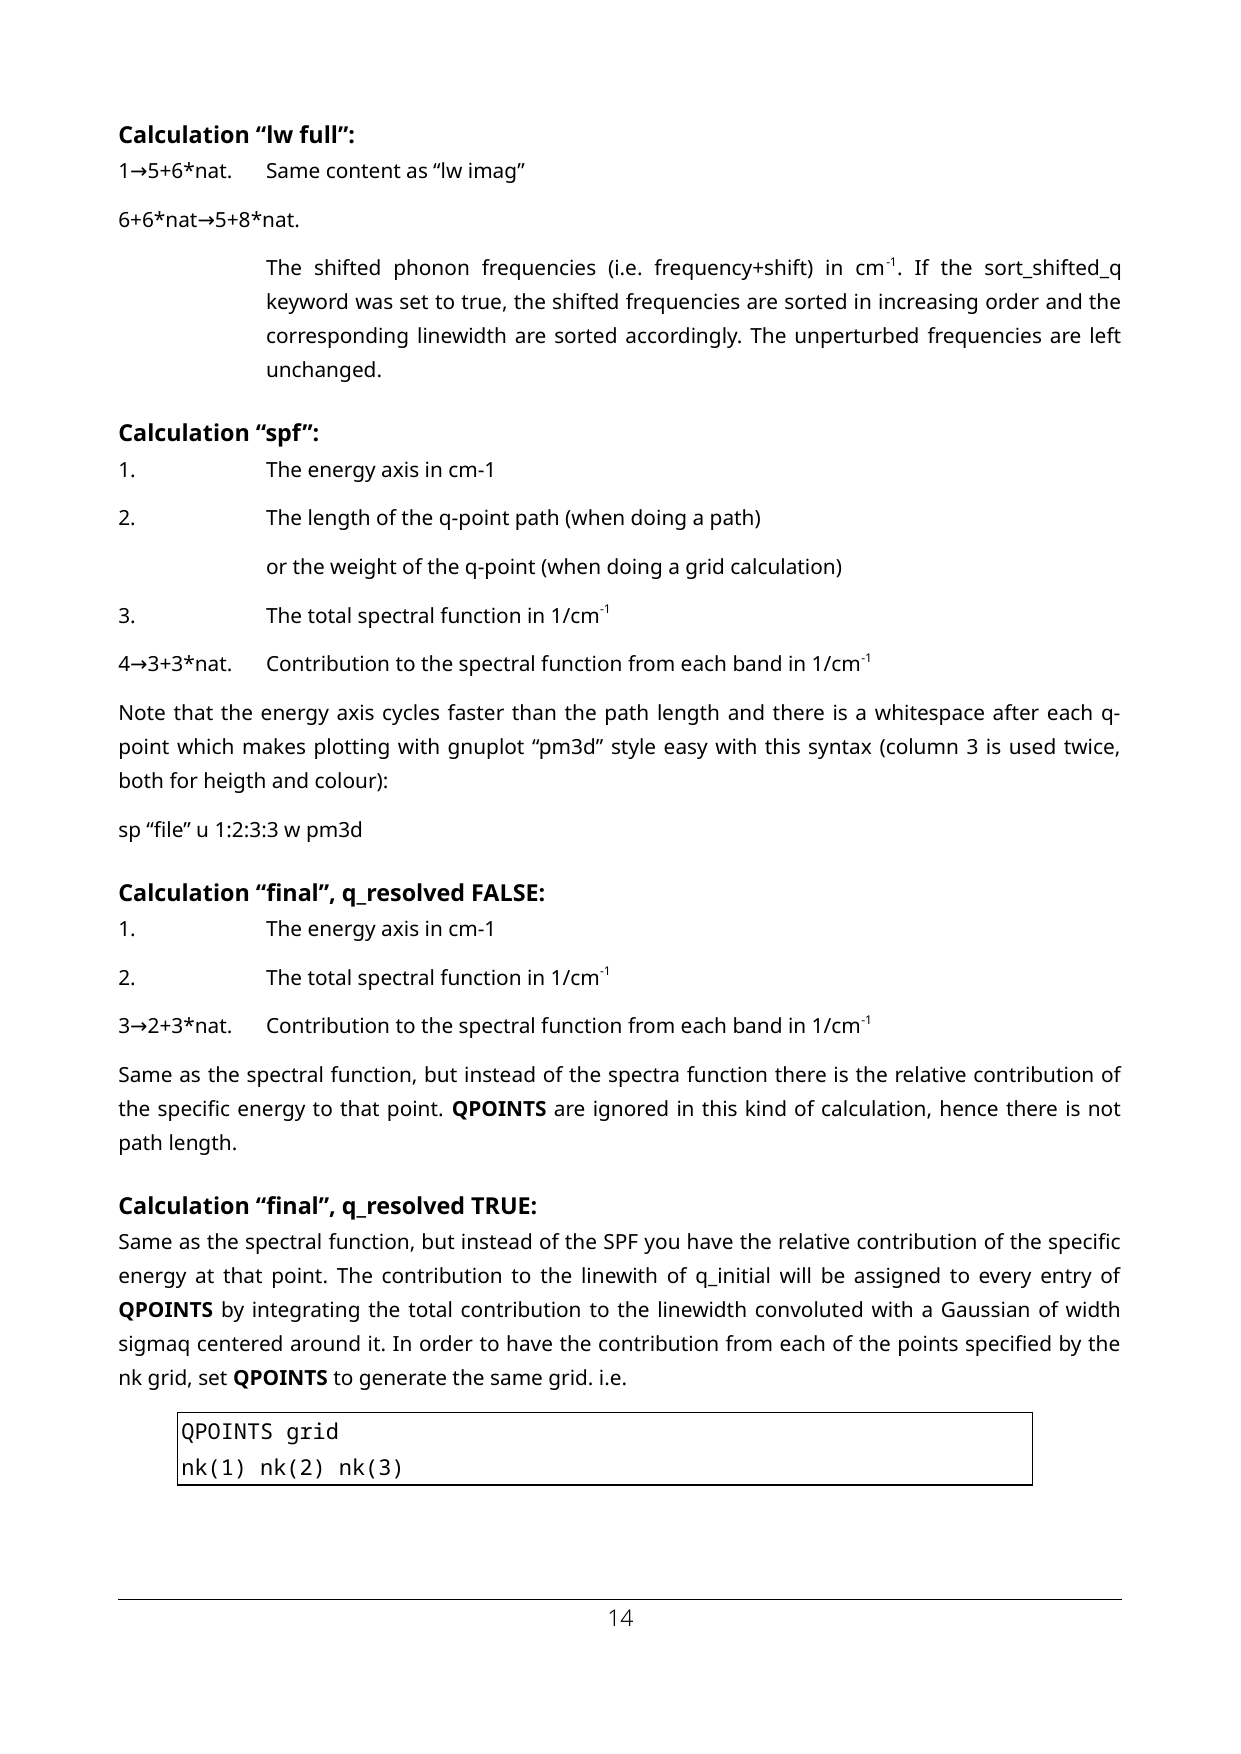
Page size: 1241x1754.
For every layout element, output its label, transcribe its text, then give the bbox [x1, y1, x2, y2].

text 1. The energy axis in cm-1 [118, 914, 1122, 942]
text 2. The total spectral function in 1/cm-1 [118, 963, 1122, 991]
text 3. The total spectral function in 1/cm-1 [118, 601, 1122, 629]
text 3→2+3*nat. Contribution to the spectral function from each band in 1/cm-1 [118, 1011, 1122, 1040]
subtitle Calculation “final”, q_resolved TRUE: [118, 1189, 1122, 1221]
subtitle Calculation “final”, q_resolved FALSE: [118, 876, 1122, 908]
text The shifted phonon frequencies (i.e. frequency+shift) in cm-1. If the sort_shifted_q keyword was set to true, the shifted frequencies are sorted in increasing order and the corresponding linewidth are sorted accordingly. The unperturbed frequencies are left unchanged. [266, 253, 1122, 384]
text 6+6*nat→5+8*nat. [118, 205, 1122, 233]
text 2. The length of the q-point path (when doing a path) [118, 503, 1122, 532]
text sp “file” u 1:2:3:3 w pm3d [118, 815, 1122, 843]
subtitle Calculation “spf”: [118, 417, 1122, 448]
text or the weight of the q-point (when doing a grid calculation) [118, 552, 1122, 581]
text Same as the spectral function, but instead of the SPF you have the relative contribution of the specific energy at that point. The contribution to the linewith of q_initial will be assigned to every entry of QPOINTS by integrating the total contribution to the linewidth convoluted with a Gaussian of width sigmaq centered around it. In order to have the contribution from each of the points specified by the nk grid, set QPOINTS to generate the same grid. i.e. [118, 1227, 1122, 1392]
text QPOINTS grid nk(1) nk(2) nk(3) [178, 1413, 1032, 1484]
subtitle Calculation “lw full”: [118, 118, 1122, 150]
text 1. The energy axis in cm-1 [118, 455, 1122, 483]
text 1→5+6*nat. Same content as “lw imag” [118, 156, 1122, 184]
text 4→3+3*nat. Contribution to the spectral function from each band in 1/cm-1 [118, 649, 1122, 678]
text Note that the energy axis cycles faster than the path length and there is a whitespace after each q-point which makes plotting with gnuplot “pm3d” style easy with this syntax (column 3 is used twice, both for heigth and colour): [118, 698, 1122, 794]
text Same as the spectral function, but instead of the spectra function there is the relative contribution of the specific energy to that point. QPOINTS are ignored in this kind of calculation, hence there is not path length. [118, 1060, 1122, 1156]
